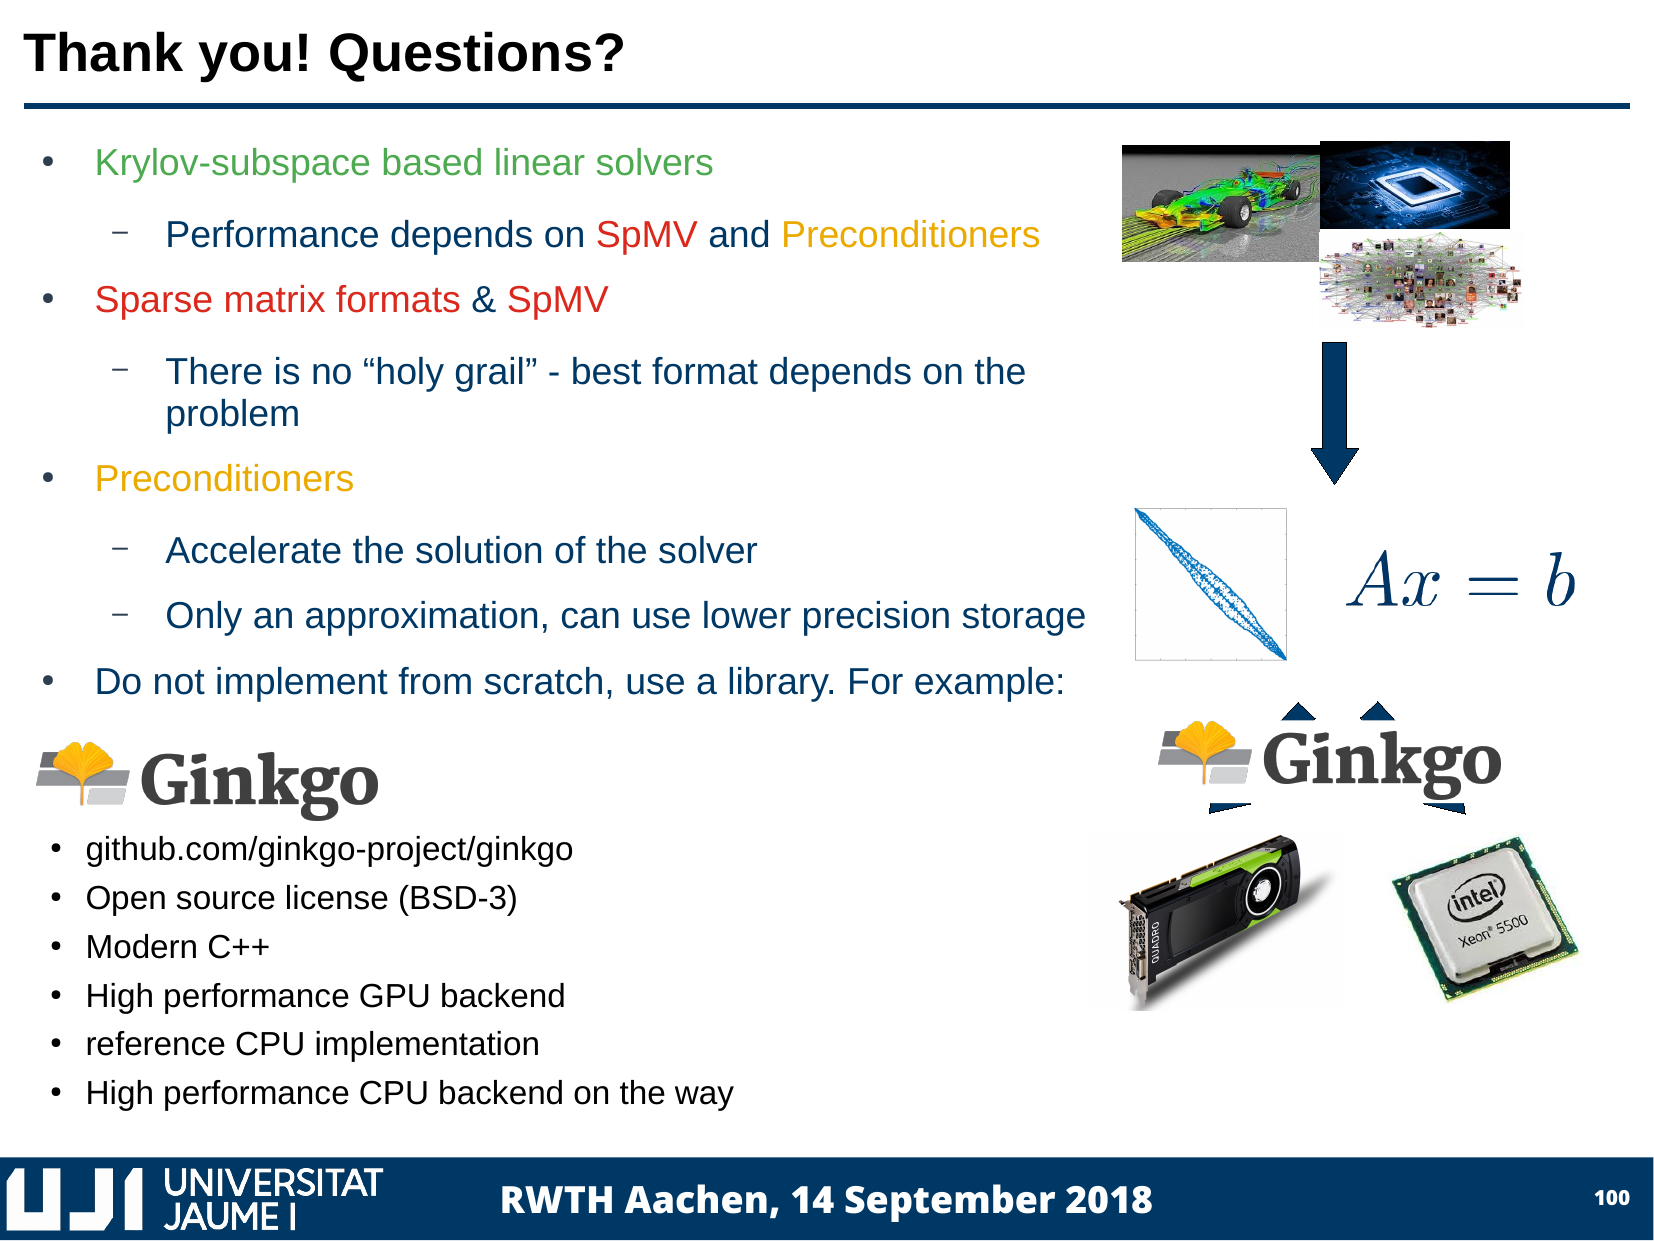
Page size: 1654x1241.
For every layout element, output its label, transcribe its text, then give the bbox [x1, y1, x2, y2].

picture [0, 1158, 390, 1241]
text_box github.com/ginkgo-project/ginkgo Open source license (BSD-3) Modern C++ High performance GPU backend reference CPU implementation High performance CPU backend on the way [35, 823, 751, 1120]
picture [1346, 550, 1575, 606]
picture [1158, 720, 1501, 800]
picture [1381, 832, 1588, 1004]
list Krylov-subspace based linear solvers Performance depends on SpMV and Preconditioners Sparse matrix formats & SpMV There is no “holy grail” - best format depends on the problem Preconditioners Accelerate the solution of the solver Only an approximation, can use lower precision storage Do not implement from scratch, use a library. For example: [23, 141, 1099, 1158]
text_box [1281, 702, 1316, 720]
text_box [1145, 720, 1536, 815]
picture [1134, 507, 1288, 662]
picture [36, 741, 378, 821]
text_box [1360, 701, 1395, 720]
title Thank you! Questions? [23, 0, 1630, 107]
text_box [1311, 342, 1359, 485]
picture [1122, 141, 1524, 328]
picture [1086, 833, 1345, 1011]
